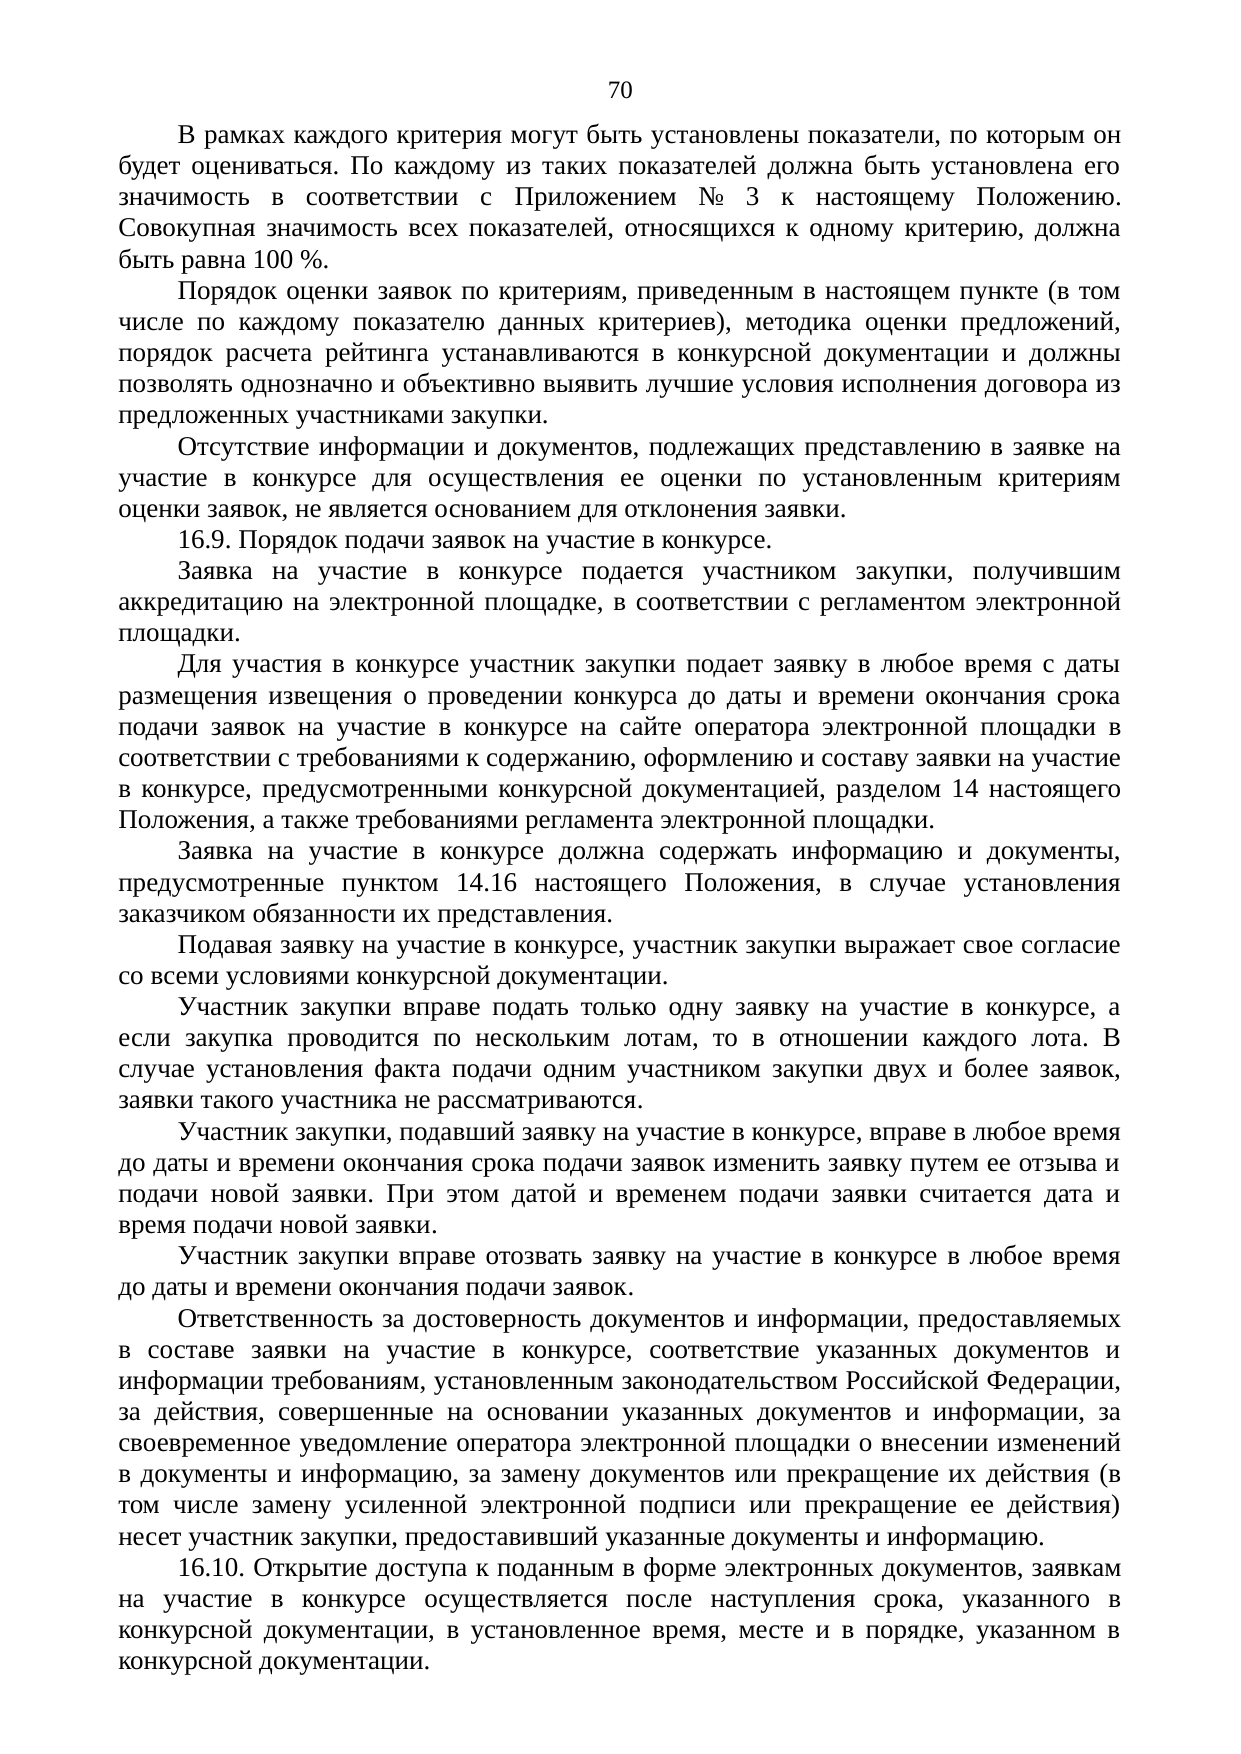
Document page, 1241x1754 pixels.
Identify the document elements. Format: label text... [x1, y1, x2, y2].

text Участник закупки, подавший заявку на участие в конкурсе, вправе в любое время до даты и времени окончания срока подачи заявок изменить заявку путем ее отзыва и подачи новой заявки. При этом датой и временем подачи заявки считается дата и время подачи новой заявки. [118, 1115, 1122, 1239]
text Заявка на участие в конкурсе подается участником закупки, получившим аккредитацию на электронной площадке, в соответствии с регламентом электронной площадки. [118, 554, 1122, 648]
text Отсутствие информации и документов, подлежащих представлению в заявке на участие в конкурсе для осуществления ее оценки по установленным критериям оценки заявок, не является основанием для отклонения заявки. [118, 429, 1122, 523]
text 16.9. Порядок подачи заявок на участие в конкурсе. [118, 523, 1122, 554]
text 16.10. Открытие доступа к поданным в форме электронных документов, заявкам на участие в конкурсе осуществляется после наступления срока, указанного в конкурсной документации, в установленное время, месте и в порядке, указанном в конкурсной документации. [118, 1551, 1122, 1675]
text Участник закупки вправе подать только одну заявку на участие в конкурсе, а если закупка проводится по нескольким лотам, то в отношении каждого лота. В случае установления факта подачи одним участником закупки двух и более заявок, заявки такого участника не рассматриваются. [118, 990, 1122, 1115]
text Участник закупки вправе отозвать заявку на участие в конкурсе в любое время до даты и времени окончания подачи заявок. [118, 1239, 1122, 1302]
text Порядок оценки заявок по критериям, приведенным в настоящем пункте (в том числе по каждому показателю данных критериев), методика оценки предложений, порядок расчета рейтинга устанавливаются в конкурсной документации и должны позволять однозначно и объективно выявить лучшие условия исполнения договора из предложенных участниками закупки. [118, 274, 1122, 429]
text Ответственность за достоверность документов и информации, предоставляемых в составе заявки на участие в конкурсе, соответствие указанных документов и информации требованиям, установленным законодательством Российской Федерации, за действия, совершенные на основании указанных документов и информации, за своевременное уведомление оператора электронной площадки о внесении изменений в документы и информацию, за замену документов или прекращение их действия (в том числе замену усиленной электронной подписи или прекращение ее действия) несет участник закупки, предоставивший указанные документы и информацию. [118, 1302, 1122, 1551]
text Заявка на участие в конкурсе должна содержать информацию и документы, предусмотренные пунктом 14.16 настоящего Положения, в случае установления заказчиком обязанности их представления. [118, 834, 1122, 928]
text Подавая заявку на участие в конкурсе, участник закупки выражает свое согласие со всеми условиями конкурсной документации. [118, 928, 1122, 990]
text В рамках каждого критерия могут быть установлены показатели, по которым он будет оцениваться. По каждому из таких показателей должна быть установлена его значимость в соответствии с Приложением № 3 к настоящему Положению. Совокупная значимость всех показателей, относящихся к одному критерию, должна быть равна 100 %. [118, 118, 1122, 274]
text Для участия в конкурсе участник закупки подает заявку в любое время с даты размещения извещения о проведении конкурса до даты и времени окончания срока подачи заявок на участие в конкурсе на сайте оператора электронной площадки в соответствии с требованиями к содержанию, оформлению и составу заявки на участие в конкурсе, предусмотренными конкурсной документацией, разделом 14 настоящего Положения, а также требованиями регламента электронной площадки. [118, 648, 1122, 834]
